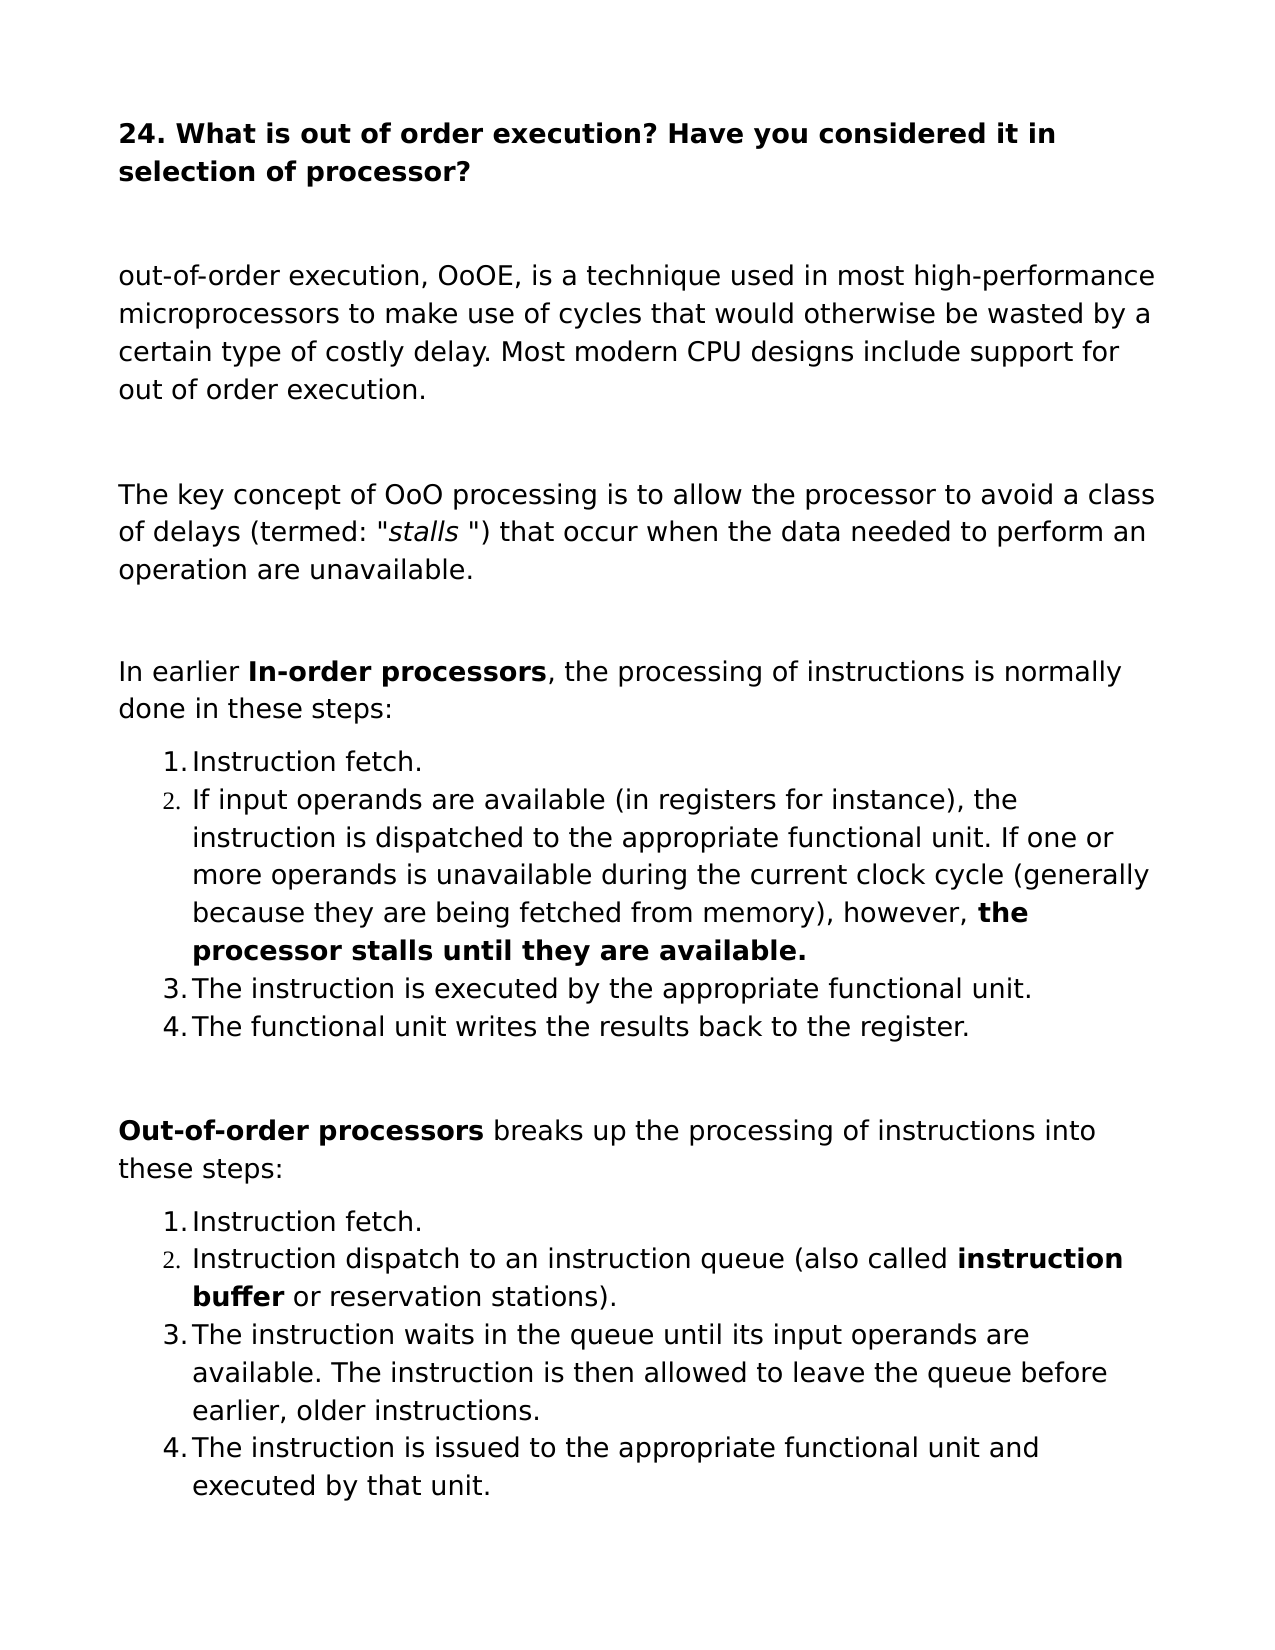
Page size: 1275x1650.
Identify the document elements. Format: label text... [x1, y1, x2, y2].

list Instruction fetch. [162, 746, 1157, 778]
text The key concept of OoO processing is to allow the processor to avoid a class of delays (termed: "stalls ") that occur when the data needed to perform an operation are unavailable. [118, 479, 1157, 586]
list The instruction waits in the queue until its input operands are available. The instruction is then allowed to leave the queue before earlier, older instructions. [162, 1319, 1157, 1427]
list The functional unit writes the results back to the register. [162, 1011, 1157, 1042]
list The instruction is issued to the appropriate functional unit and executed by that unit. [162, 1433, 1157, 1502]
text out-of-order execution, OoOE, is a technique used in most high-performance microprocessors to make use of cycles that would otherwise be wasted by a certain type of costly delay. Most modern CPU designs include support for out of order execution. [118, 261, 1157, 406]
list Instruction dispatch to an instruction queue (also called instruction buffer or reservation stations). [162, 1244, 1157, 1313]
list Instruction fetch. [162, 1206, 1157, 1237]
text 24. What is out of order execution? Have you considered it in selection of processor? [118, 118, 1157, 187]
list The instruction is executed by the appropriate functional unit. [162, 973, 1157, 1005]
list If input operands are available (in registers for instance), the instruction is dispatched to the appropriate functional unit. If one or more operands is unavailable during the current clock cycle (generally because they are being fetched from memory), however, the processor stalls until they are available. [162, 784, 1157, 967]
text In earlier In-order processors, the processing of instructions is normally done in these steps: [118, 656, 1157, 725]
text Out-of-order processors breaks up the processing of instructions into these steps: [118, 1116, 1157, 1185]
